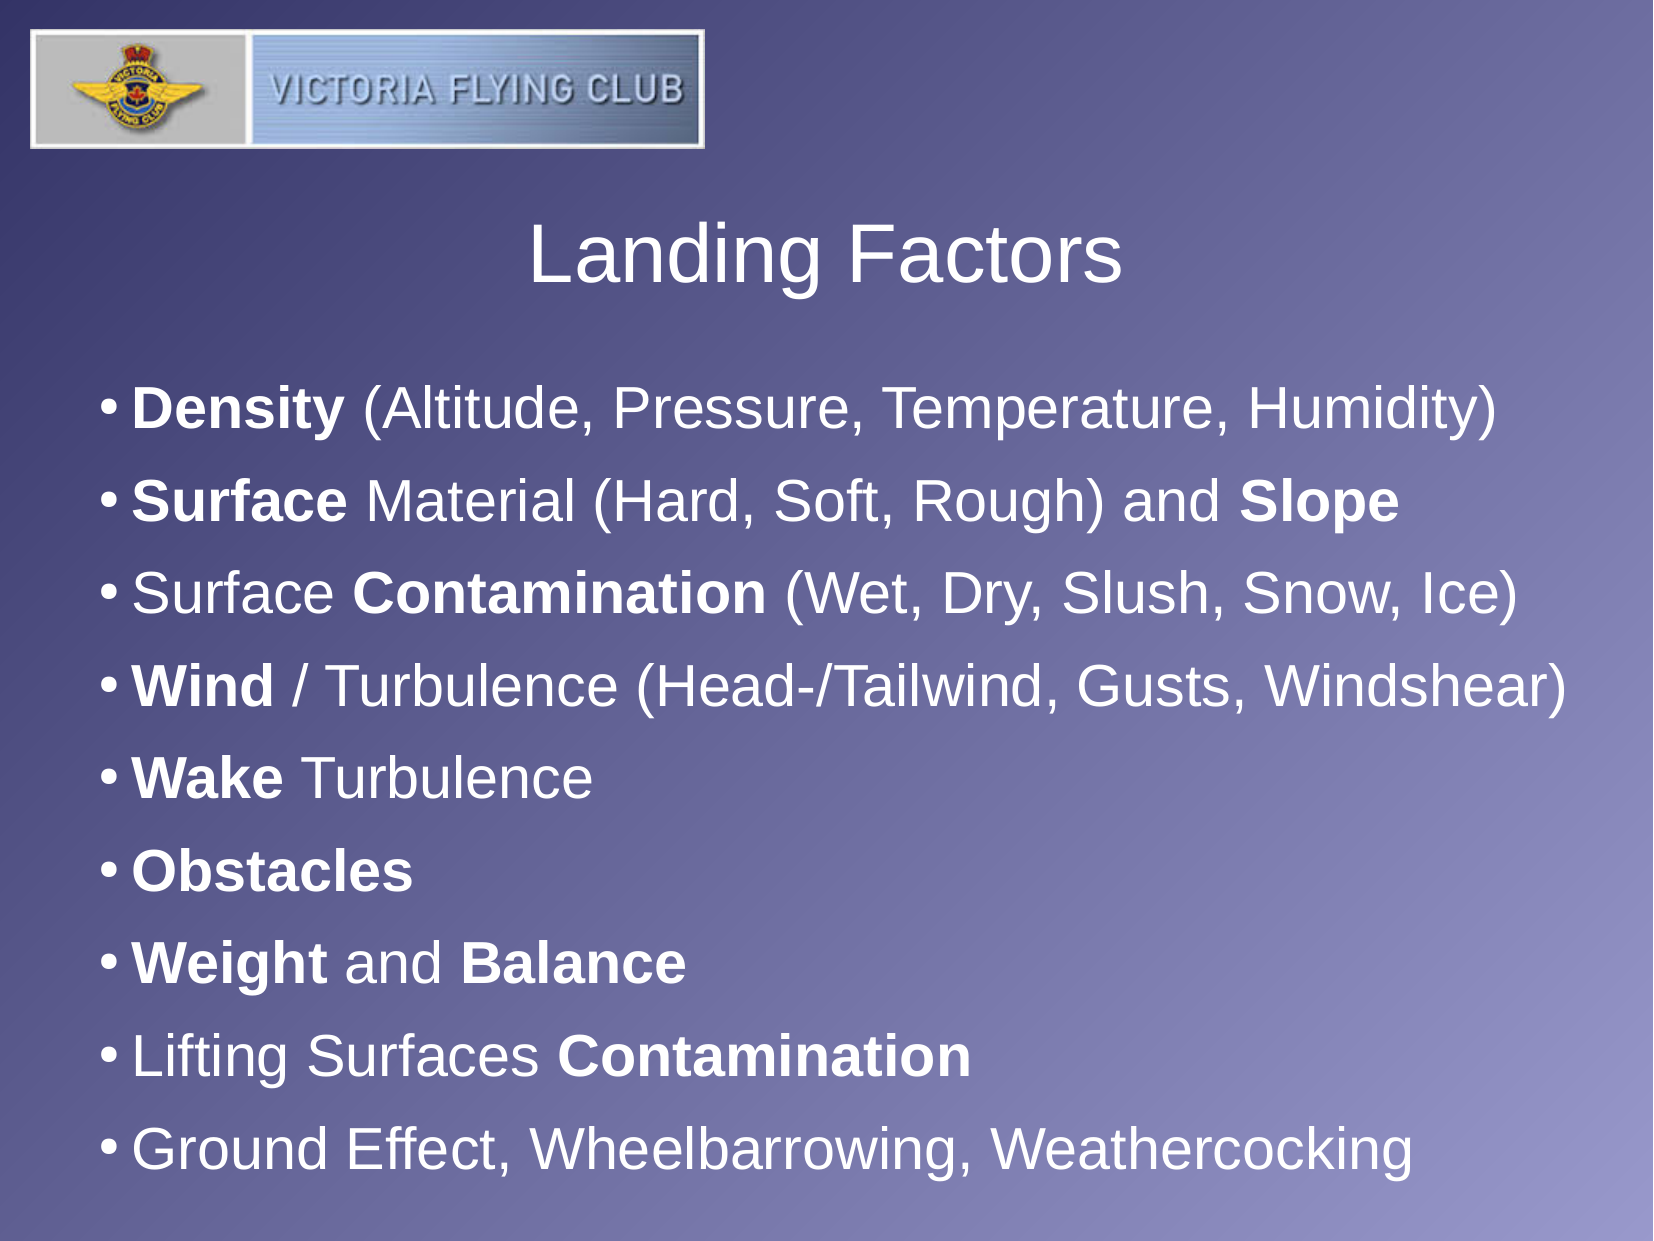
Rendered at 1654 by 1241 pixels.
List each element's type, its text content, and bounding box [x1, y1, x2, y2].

list Density (Altitude, Pressure, Temperature, Humidity) Surface Material (Hard, Soft, Rough) and Slope Surface Contamination (Wet, Dry, Slush, Snow, Ice) Wind / Turbulence (Head-/Tailwind, Gusts, Windshear) Wake Turbulence Obstacles Weight and Balance Lifting Surfaces Contamination Ground Effect, Wheelbarrowing, Weathercocking [82, 375, 1571, 1201]
title Landing Factors [82, 150, 1571, 358]
picture [30, 29, 705, 149]
